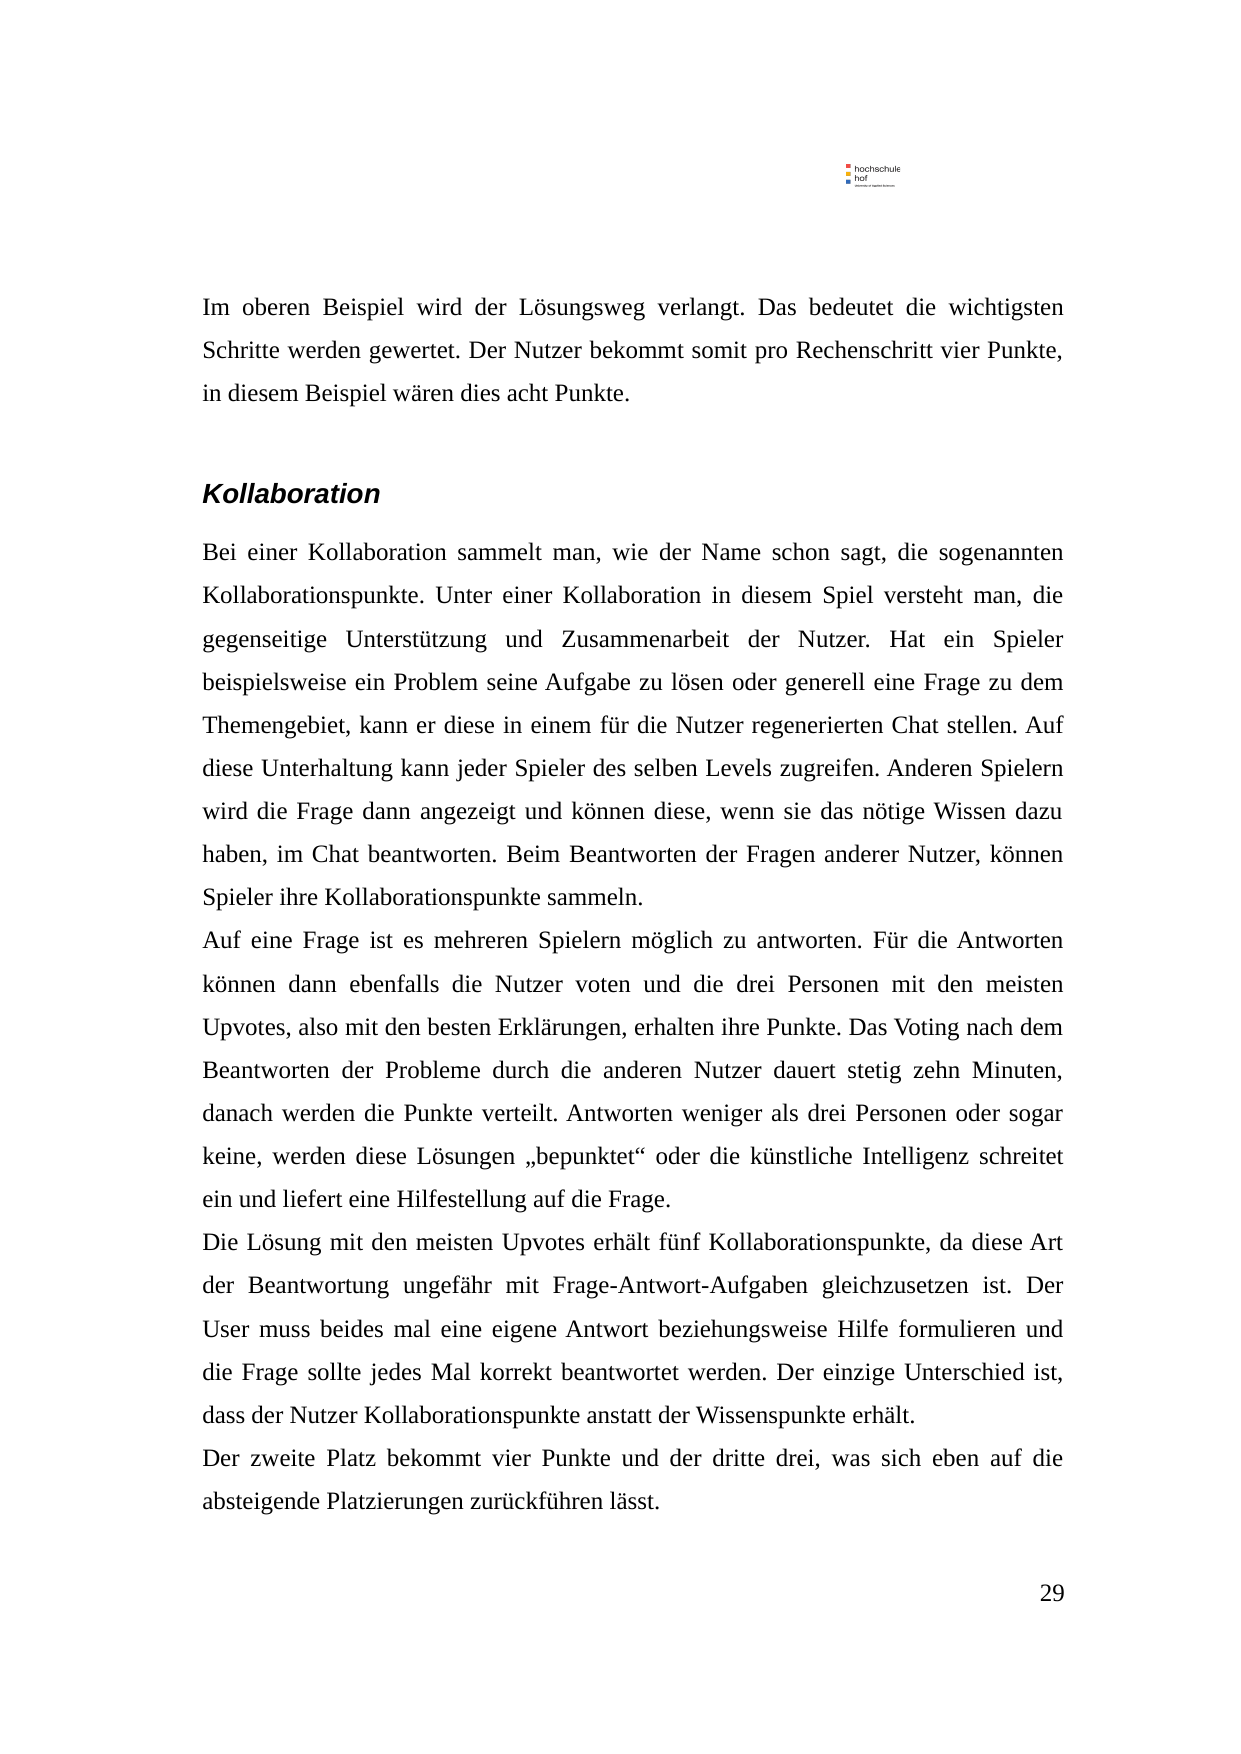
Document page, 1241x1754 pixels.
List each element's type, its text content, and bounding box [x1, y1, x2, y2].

text Die Lösung mit den meisten Upvotes erhält fünf Kollaborationspunkte, da diese Art der Beantwortung ungefähr mit Frage-Antwort-Aufgaben gleichzusetzen ist. Der User muss beides mal eine eigene Antwort beziehungsweise Hilfe formulieren und die Frage sollte jedes Mal korrekt beantwortet werden. Der einzige Unterschied ist, dass der Nutzer Kollaborationspunkte anstatt der Wissenspunkte erhält. [202, 1227, 1064, 1429]
text Bei einer Kollaboration sammelt man, wie der Name schon sagt, die sogenannten Kollaborationspunkte. Unter einer Kollaboration in diesem Spiel versteht man, die gegenseitige Unterstützung und Zusammenarbeit der Nutzer. Hat ein Spieler beispielsweise ein Problem seine Aufgabe zu lösen oder generell eine Frage zu dem Themengebiet, kann er diese in einem für die Nutzer regenerierten Chat stellen. Auf diese Unterhaltung kann jeder Spieler des selben Levels zugreifen. Anderen Spielern wird die Frage dann angezeigt und können diese, wenn sie das nötige Wissen dazu haben, im Chat beantworten. Beim Beantworten der Fragen anderer Nutzer, können Spieler ihre Kollaborationspunkte sammeln. [202, 537, 1064, 911]
text Der zweite Platz bekommt vier Punkte und der dritte drei, was sich eben auf die absteigende Platzierungen zurückführen lässt. [202, 1443, 1064, 1515]
text Auf eine Frage ist es mehreren Spielern möglich zu antworten. Für die Antworten können dann ebenfalls die Nutzer voten und die drei Personen mit den meisten Upvotes, also mit den besten Erklärungen, erhalten ihre Punkte. Das Voting nach dem Beantworten der Probleme durch die anderen Nutzer dauert stetig zehn Minuten, danach werden die Punkte verteilt. Antworten weniger als drei Personen oder sogar keine, werden diese Lösungen „bepunktet“ oder die künstliche Intelligenz schreitet ein und liefert eine Hilfestellung auf die Frage. [202, 926, 1064, 1213]
text Im oberen Beispiel wird der Lösungsweg verlangt. Das bedeutet die wichtigsten Schritte werden gewertet. Der Nutzer bekommt somit pro Rechenschritt vier Punkte, in diesem Beispiel wären dies acht Punkte. [202, 292, 1064, 407]
subtitle Kollaboration [202, 477, 1064, 509]
picture [846, 164, 901, 187]
